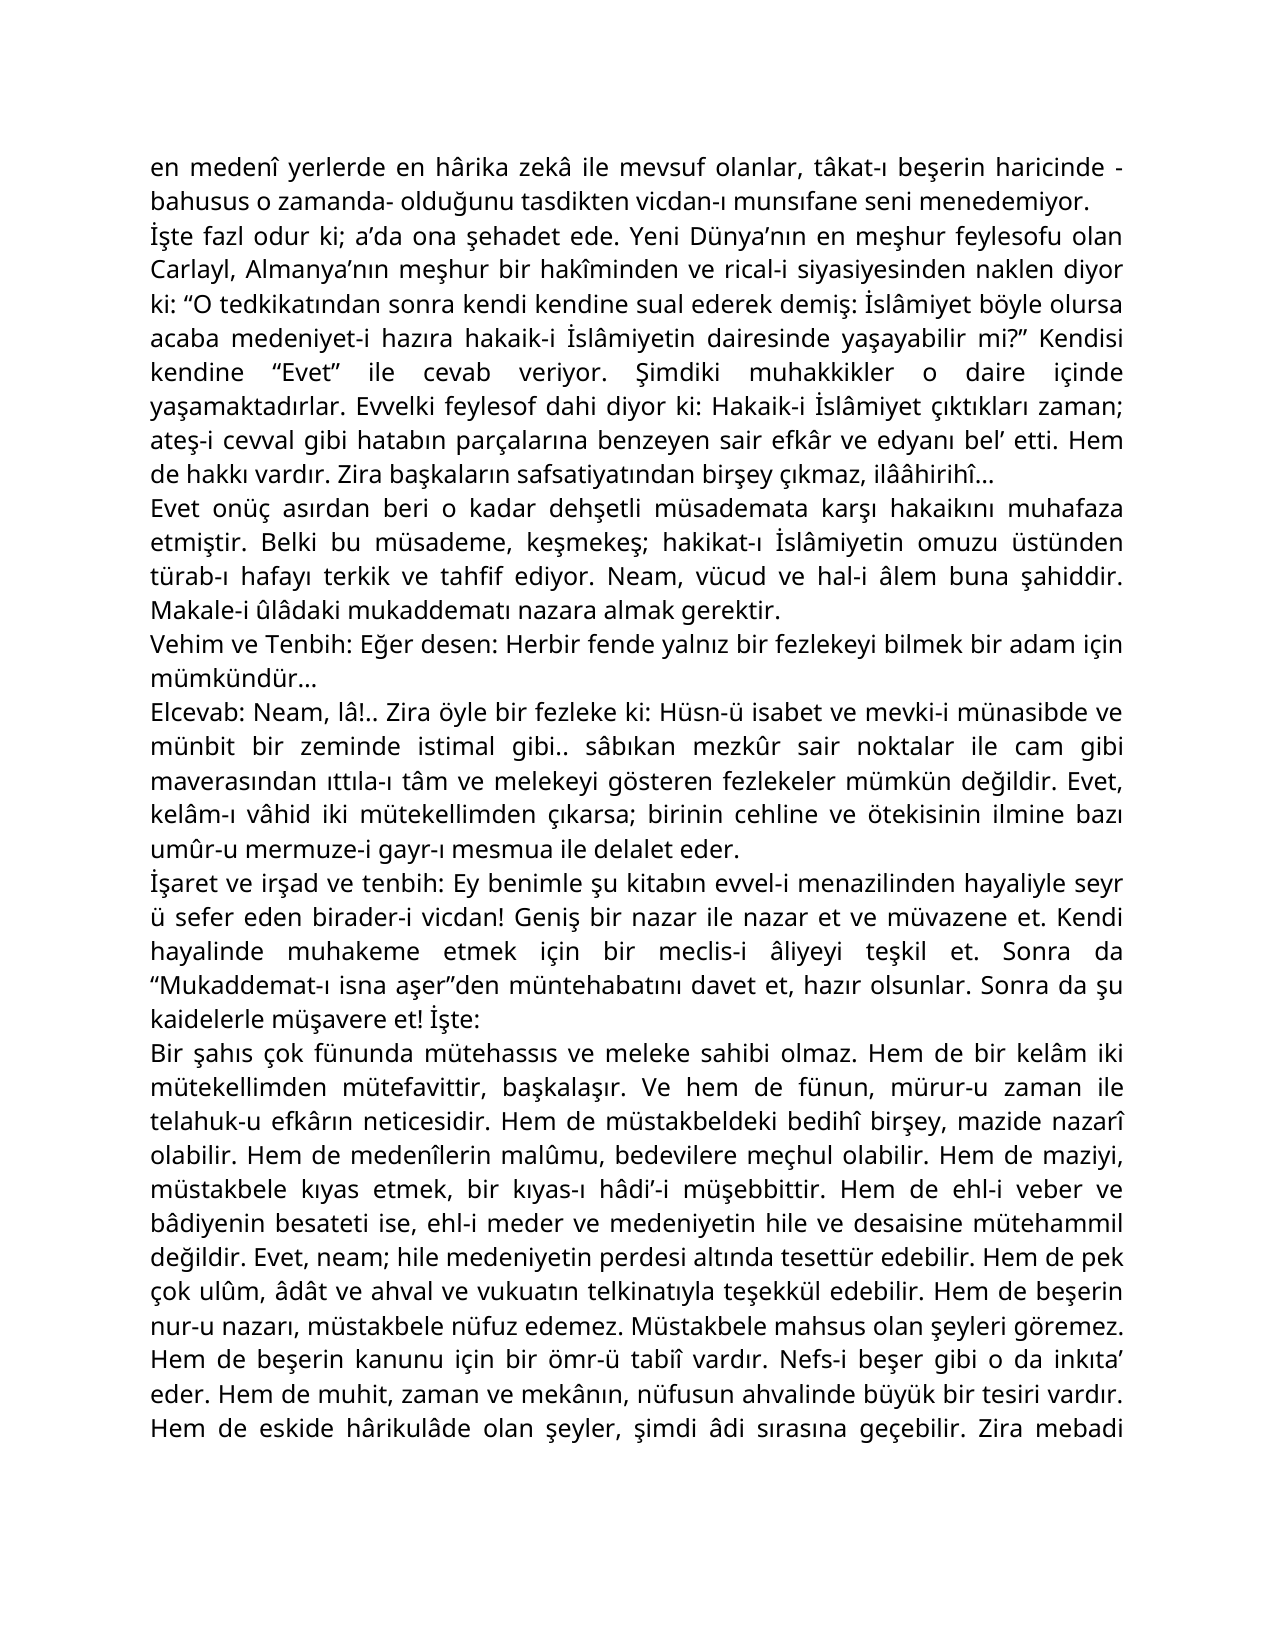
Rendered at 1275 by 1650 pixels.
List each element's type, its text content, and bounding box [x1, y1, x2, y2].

text İşaret ve irşad ve tenbih: Ey benimle şu kitabın evvel-i menazilinden hayaliyle seyr ü sefer eden birader-i vicdan! Geniş bir nazar ile nazar et ve müvazene et. Kendi hayalinde muhakeme etmek için bir meclis-i âliyeyi teşkil et. Sonra da “Mukaddemat-ı isna aşer”den müntehabatını davet et, hazır olsunlar. Sonra da şu kaidelerle müşavere et! İşte: [150, 865, 1125, 1036]
text Evet onüç asırdan beri o kadar dehşetli müsademata karşı hakaikını muhafaza etmiştir. Belki bu müsademe, keşmekeş; hakikat-ı İslâmiyetin omuzu üstünden türab-ı hafayı terkik ve tahfif ediyor. Neam, vücud ve hal-i âlem buna şahiddir. Makale-i ûlâdaki mukaddematı nazara almak gerektir. [150, 491, 1125, 627]
text Elcevab: Neam, lâ!.. Zira öyle bir fezleke ki: Hüsn-ü isabet ve mevki-i münasibde ve münbit bir zeminde istimal gibi.. sâbıkan mezkûr sair noktalar ile cam gibi maverasından ıttıla-ı tâm ve melekeyi gösteren fezlekeler mümkün değildir. Evet, kelâm-ı vâhid iki mütekellimden çıkarsa; birinin cehline ve ötekisinin ilmine bazı umûr-u mermuze-i gayr-ı mesmua ile delalet eder. [150, 695, 1125, 865]
text Vehim ve Tenbih: Eğer desen: Herbir fende yalnız bir fezlekeyi bilmek bir adam için mümkündür… [150, 627, 1125, 695]
text en medenî yerlerde en hârika zekâ ile mevsuf olanlar, tâkat-ı beşerin haricinde -bahusus o zamanda- olduğunu tasdikten vicdan-ı munsıfane seni menedemiyor. [150, 150, 1125, 218]
text Bir şahıs çok fünunda mütehassıs ve meleke sahibi olmaz. Hem de bir kelâm iki mütekellimden mütefavittir, başkalaşır. Ve hem de fünun, mürur-u zaman ile telahuk-u efkârın neticesidir. Hem de müstakbeldeki bedihî birşey, mazide nazarî olabilir. Hem de medenîlerin malûmu, bedevilere meçhul olabilir. Hem de maziyi, müstakbele kıyas etmek, bir kıyas-ı hâdi’-i müşebbittir. Hem de ehl-i veber ve bâdiyenin besateti ise, ehl-i meder ve medeniyetin hile ve desaisine mütehammil değildir. Evet, neam; hile medeniyetin perdesi altında tesettür edebilir. Hem de pek çok ulûm, âdât ve ahval ve vukuatın telkinatıyla teşekkül edebilir. Hem de beşerin nur-u nazarı, müstakbele nüfuz edemez. Müstakbele mahsus olan şeyleri göremez. Hem de beşerin kanunu için bir ömr-ü tabiî vardır. Nefs-i beşer gibi o da inkıta’ eder. Hem de muhit, zaman ve mekânın, nüfusun ahvalinde büyük bir tesiri vardır. Hem de eskide hârikulâde olan şeyler, şimdi âdi sırasına geçebilir. Zira mebadi [150, 1036, 1125, 1444]
text İşte fazl odur ki; a’da ona şehadet ede. Yeni Dünya’nın en meşhur feylesofu olan Carlayl, Almanya’nın meşhur bir hakîminden ve rical-i siyasiyesinden naklen diyor ki: “O tedkikatından sonra kendi kendine sual ederek demiş: İslâmiyet böyle olursa acaba medeniyet-i hazıra hakaik-i İslâmiyetin dairesinde yaşayabilir mi?” Kendisi kendine “Evet” ile cevab veriyor. Şimdiki muhakkikler o daire içinde yaşamaktadırlar. Evvelki feylesof dahi diyor ki: Hakaik-i İslâmiyet çıktıkları zaman; ateş-i cevval gibi hatabın parçalarına benzeyen sair efkâr ve edyanı bel’ etti. Hem de hakkı vardır. Zira başkaların safsatiyatından birşey çıkmaz, ilââhirihî… [150, 218, 1125, 491]
